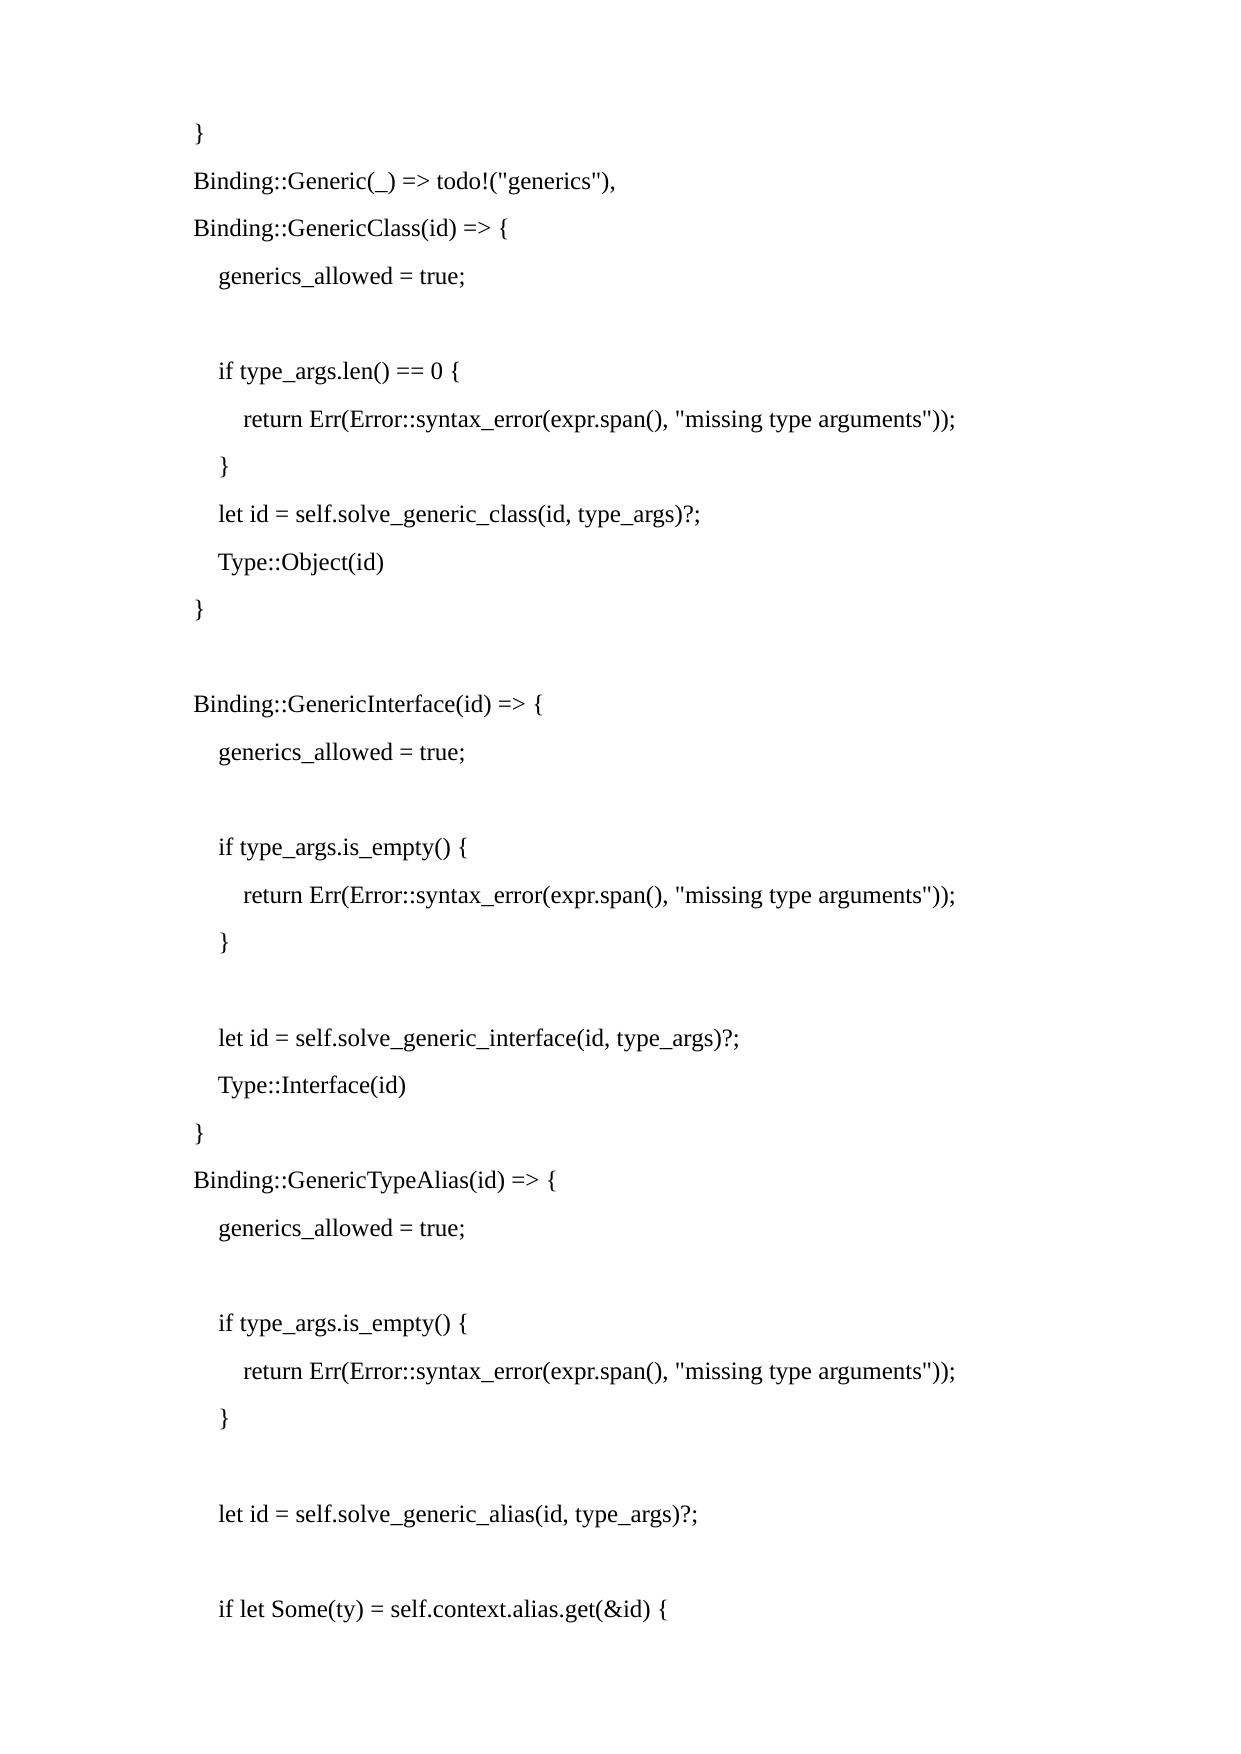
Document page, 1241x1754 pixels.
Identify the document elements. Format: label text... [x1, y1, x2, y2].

text Binding::GenericTypeAlias(id) => { [118, 1165, 1122, 1194]
text Type::Interface(id) [118, 1070, 1122, 1099]
text } [118, 451, 1122, 480]
text } [118, 1403, 1122, 1432]
text Binding::GenericClass(id) => { [118, 213, 1122, 242]
text return Err(Error::syntax_error(expr.span(), "missing type arguments")); [118, 1356, 1122, 1384]
text return Err(Error::syntax_error(expr.span(), "missing type arguments")); [118, 404, 1122, 432]
text if type_args.is_empty() { [118, 832, 1122, 861]
text generics_allowed = true; [118, 737, 1122, 766]
text Type::Object(id) [118, 547, 1122, 575]
text } [118, 927, 1122, 956]
text if type_args.len() == 0 { [118, 356, 1122, 385]
text generics_allowed = true; [118, 1213, 1122, 1242]
text Binding::GenericInterface(id) => { [118, 689, 1122, 718]
text } [118, 1118, 1122, 1147]
text } [118, 594, 1122, 623]
text return Err(Error::syntax_error(expr.span(), "missing type arguments")); [118, 880, 1122, 908]
text } [118, 118, 1122, 147]
text if type_args.is_empty() { [118, 1308, 1122, 1337]
text Binding::Generic(_) => todo!("generics"), [118, 166, 1122, 194]
text if let Some(ty) = self.context.alias.get(&id) { [118, 1594, 1122, 1623]
text generics_allowed = true; [118, 261, 1122, 290]
text let id = self.solve_generic_interface(id, type_args)?; [118, 1023, 1122, 1051]
text let id = self.solve_generic_alias(id, type_args)?; [118, 1499, 1122, 1527]
text let id = self.solve_generic_class(id, type_args)?; [118, 499, 1122, 528]
